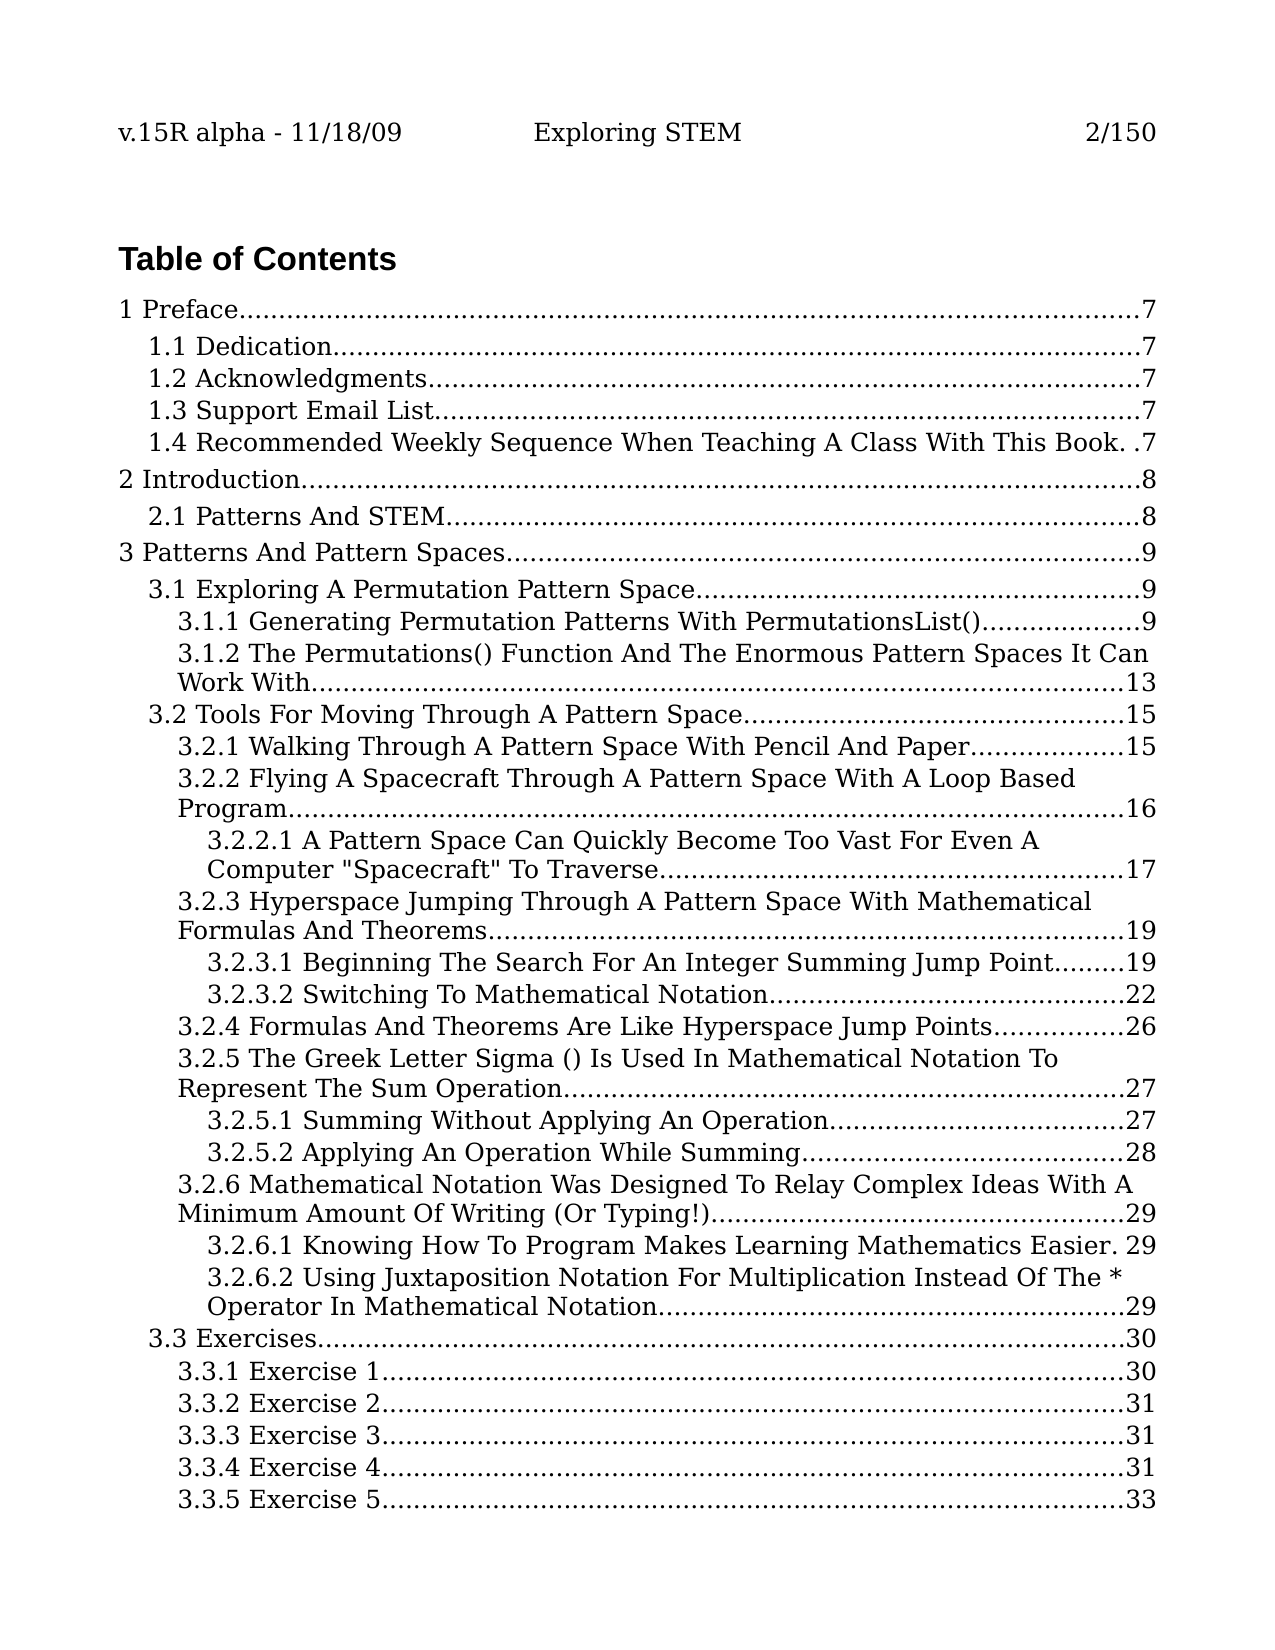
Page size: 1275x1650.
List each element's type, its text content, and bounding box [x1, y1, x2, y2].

text 3.2.6.1 Knowing How To Program Makes Learning Mathematics Easier 29 [207, 1231, 1157, 1260]
text 3.2.5.1 Summing Without Applying An Operation 27 [207, 1106, 1157, 1135]
text 3.1.2 The Permutations() Function And The Enormous Pattern Spaces It Can Work With 13 [177, 639, 1157, 697]
text 3.3.1 Exercise 1 30 [177, 1357, 1157, 1386]
subtitle Table of Contents [118, 239, 1157, 277]
text 3.2.5.2 Applying An Operation While Summing 28 [207, 1138, 1157, 1167]
text 3.2.3.1 Beginning The Search For An Integer Summing Jump Point 19 [207, 948, 1157, 977]
text 1.4 Recommended Weekly Sequence When Teaching A Class With This Book 7 [148, 428, 1157, 457]
text 3.3.4 Exercise 4 31 [177, 1453, 1157, 1482]
text 1.2 Acknowledgments 7 [148, 364, 1157, 393]
text 1.1 Dedication 7 [148, 332, 1157, 361]
text 3.2.6 Mathematical Notation Was Designed To Relay Complex Ideas With A Minimum Amount Of Writing (Or Typing!) 29 [177, 1170, 1157, 1228]
text 3.3.2 Exercise 2 31 [177, 1389, 1157, 1418]
text 3.2.3.2 Switching To Mathematical Notation 22 [207, 980, 1157, 1009]
text 3.2.1 Walking Through A Pattern Space With Pencil And Paper 15 [177, 732, 1157, 762]
text 1.3 Support Email List 7 [148, 396, 1157, 425]
text 3.2.2.1 A Pattern Space Can Quickly Become Too Vast For Even A Computer "Spacecraft" To Traverse 17 [207, 826, 1157, 884]
text 2.1 Patterns And STEM 8 [148, 502, 1157, 531]
text 3.2 Tools For Moving Through A Pattern Space 15 [148, 700, 1157, 729]
text 3.3.3 Exercise 3 31 [177, 1421, 1157, 1450]
text 2 Introduction 8 [118, 465, 1157, 494]
text 3.2.3 Hyperspace Jumping Through A Pattern Space With Mathematical Formulas And Theorems 19 [177, 887, 1157, 945]
text 1 Preface 7 [118, 295, 1157, 324]
text 3.2.6.2 Using Juxtaposition Notation For Multiplication Instead Of The * Operator In Mathematical Notation 29 [207, 1263, 1157, 1322]
text 3.2.2 Flying A Spacecraft Through A Pattern Space With A Loop Based Program 16 [177, 764, 1157, 823]
text 3.2.4 Formulas And Theorems Are Like Hyperspace Jump Points 26 [177, 1012, 1157, 1042]
text 3 Patterns And Pattern Spaces 9 [118, 538, 1157, 567]
text 3.3 Exercises 30 [148, 1324, 1157, 1354]
text 3.2.5 The Greek Letter Sigma () Is Used In Mathematical Notation To Represent The Sum Operation 27 [177, 1044, 1157, 1103]
text 3.1.1 Generating Permutation Patterns With PermutationsList() 9 [177, 607, 1157, 636]
text 3.1 Exploring A Permutation Pattern Space 9 [148, 575, 1157, 604]
text 3.3.5 Exercise 5 33 [177, 1485, 1157, 1514]
